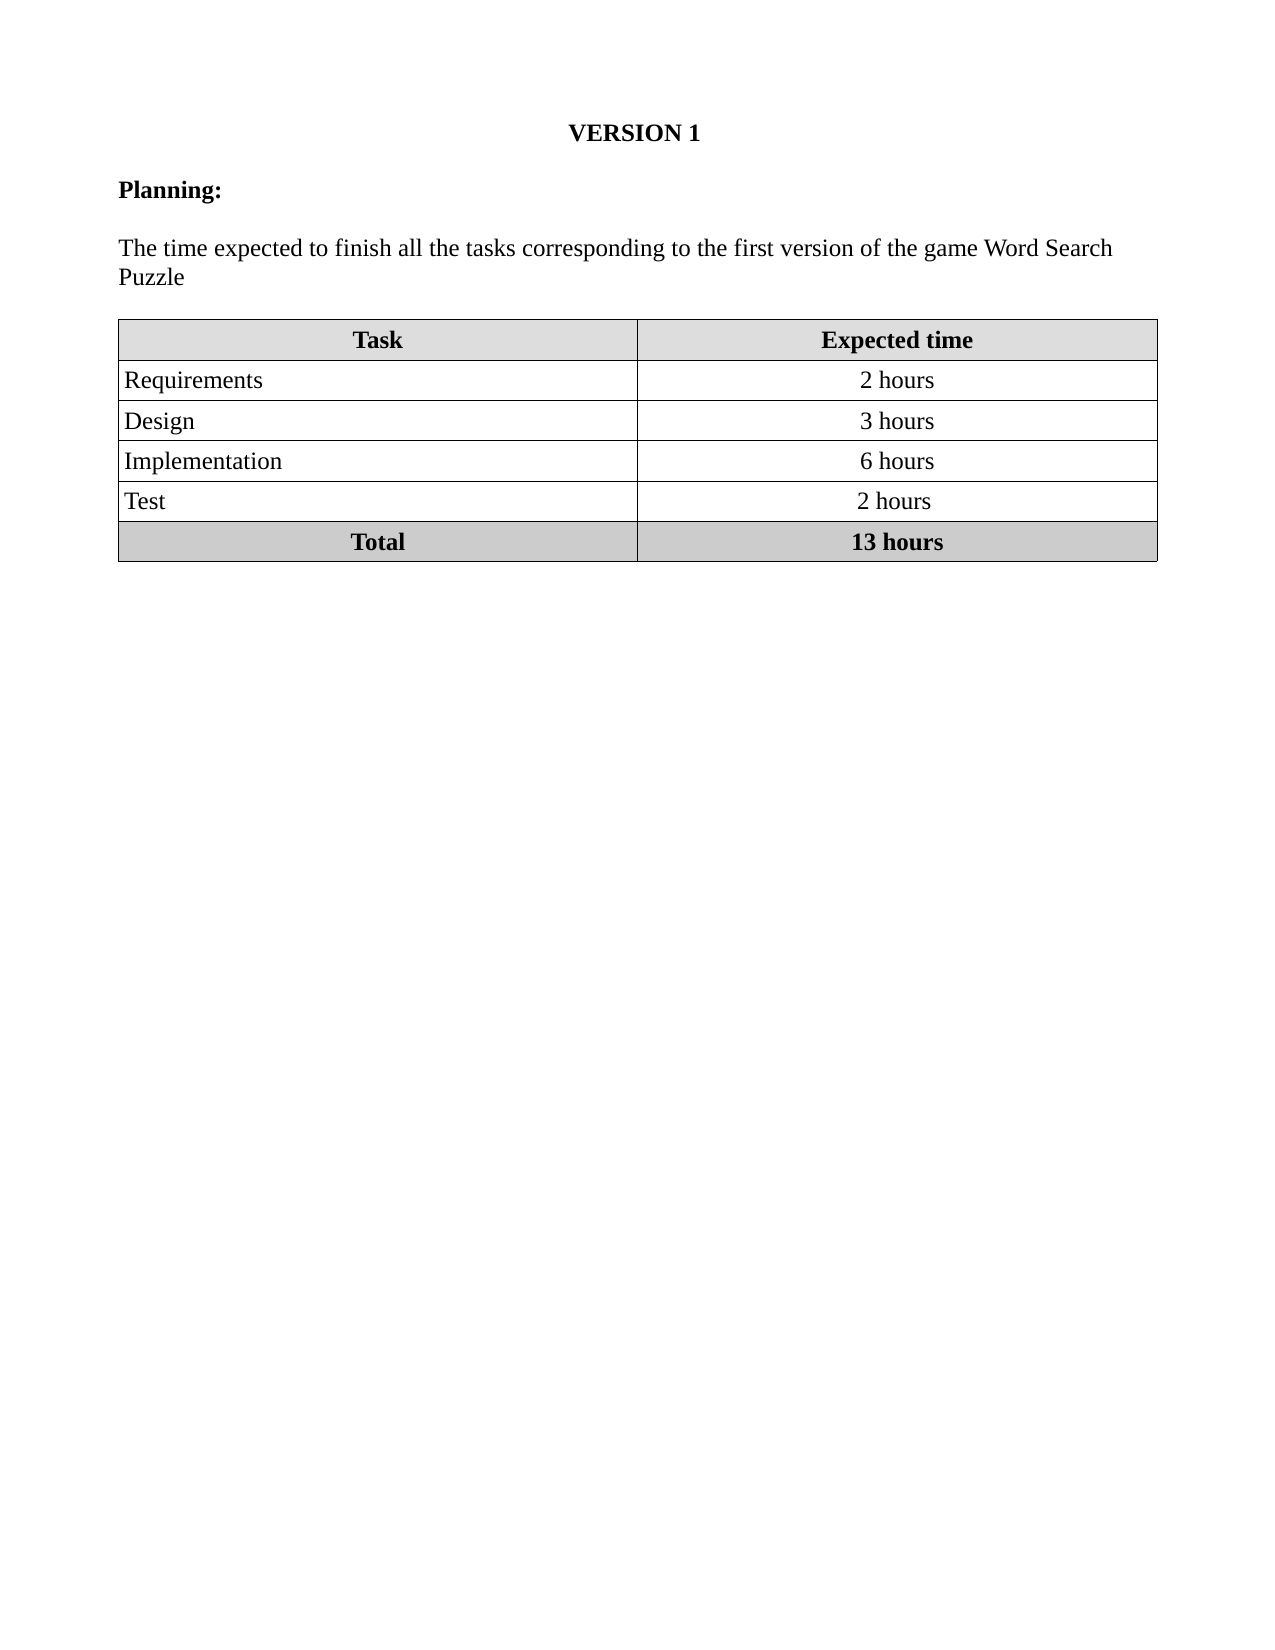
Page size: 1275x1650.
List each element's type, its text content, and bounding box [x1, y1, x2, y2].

table_header Task [119, 320, 637, 360]
table_cell 3 hours [638, 401, 1157, 440]
text VERSION 1 [118, 118, 1157, 147]
table_cell 13 hours [638, 522, 1157, 561]
table_header Expected time [638, 320, 1157, 360]
text The time expected to finish all the tasks corresponding to the first version of the game Word Search Puzzle [118, 233, 1157, 291]
text Planning: [118, 176, 1157, 204]
table_cell Design [119, 401, 637, 440]
table_cell Requirements [119, 361, 637, 400]
table_cell 2 hours [638, 361, 1157, 400]
table_cell Total [119, 522, 637, 561]
table_cell Implementation [119, 441, 637, 481]
table_cell Test [119, 482, 637, 521]
table_cell 6 hours [638, 441, 1157, 481]
table_cell 2 hours [638, 482, 1157, 521]
